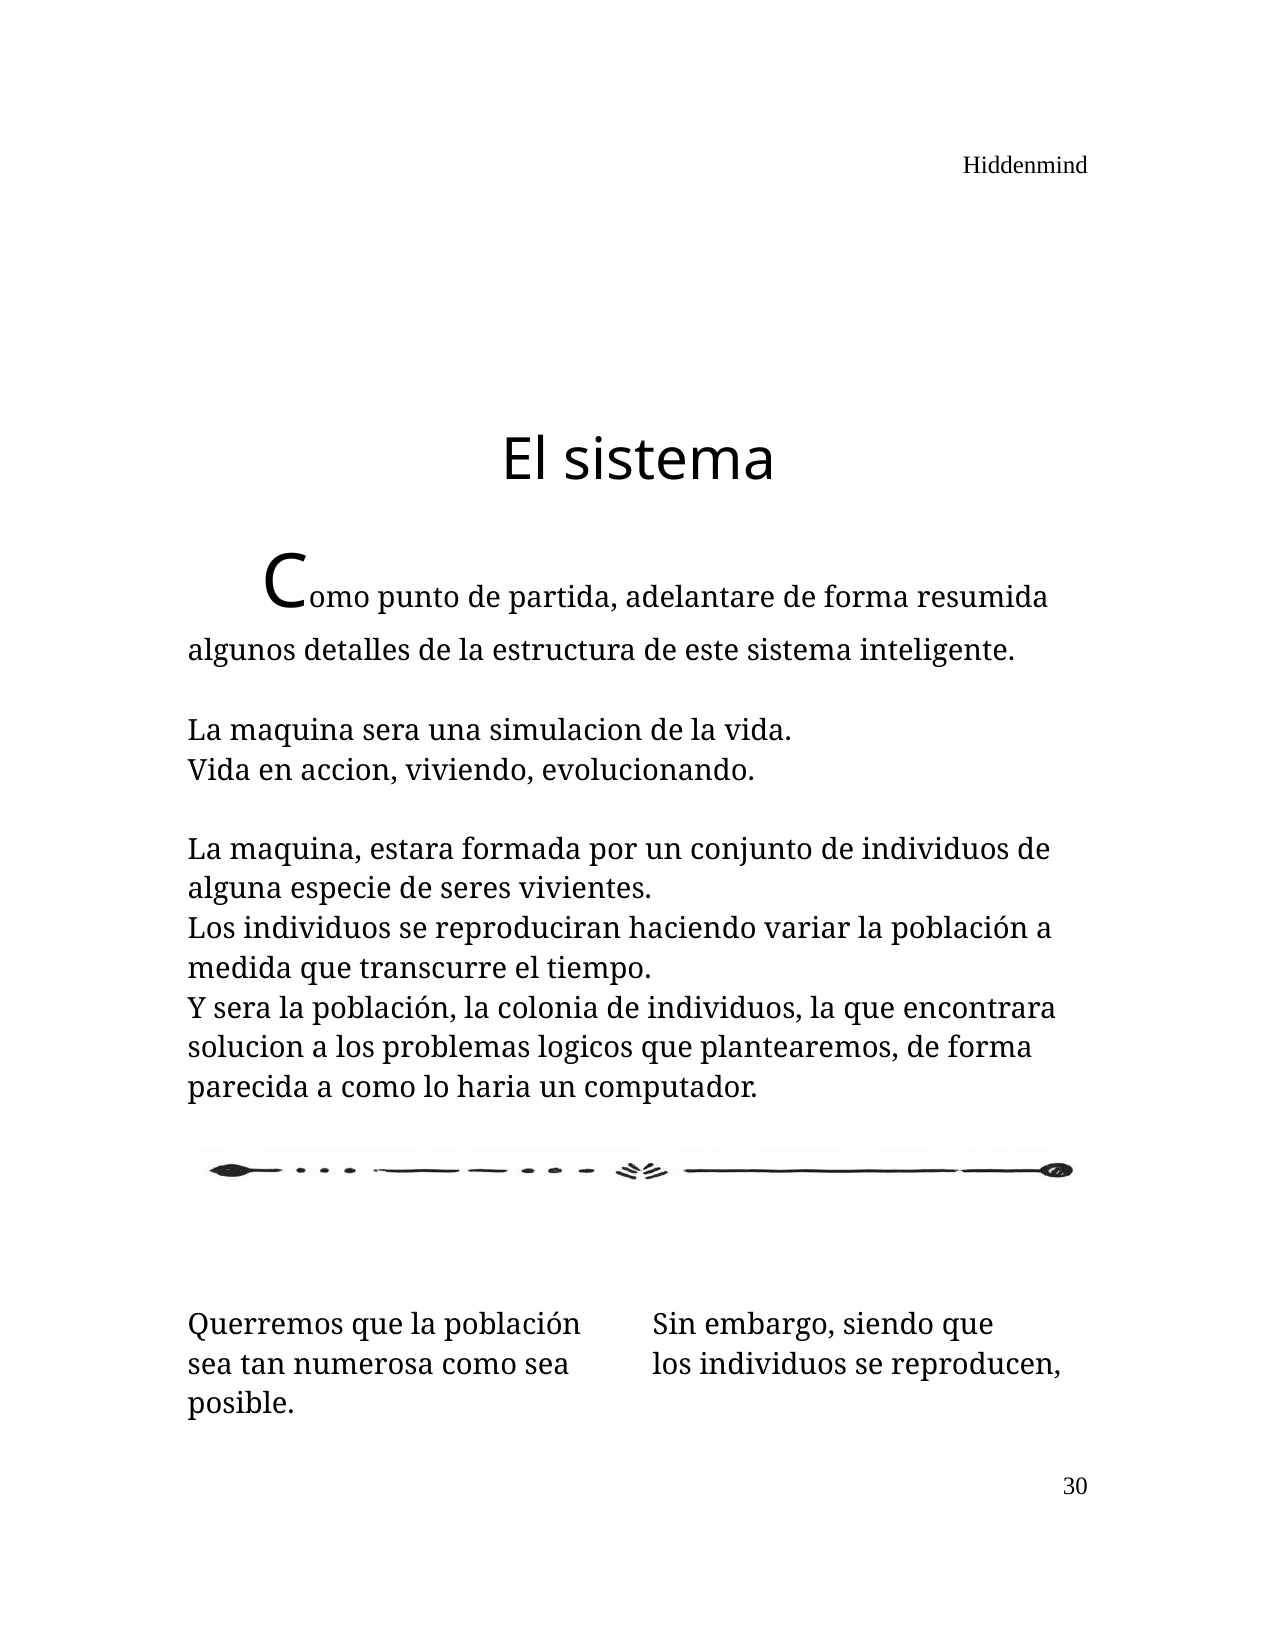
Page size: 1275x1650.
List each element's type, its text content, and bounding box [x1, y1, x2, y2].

text los individuos se reproducen, [652, 1343, 1087, 1383]
text La maquina sera una simulacion de la vida. [187, 709, 1087, 749]
text Vida en accion, viviendo, evolucionando. [187, 749, 1087, 788]
text Querremos que la población sea tan numerosa como sea posible. [187, 1303, 622, 1422]
picture [193, 1148, 1083, 1185]
text Y sera la población, la colonia de individuos, la que encontrara solucion a los problemas logicos que plantearemos, de forma parecida a como lo haria un computador. [187, 987, 1087, 1106]
text Sin embargo, siendo que [652, 1303, 1087, 1343]
text Los individuos se reproduciran haciendo variar la población a medida que transcurre el tiempo. [187, 907, 1087, 987]
text La maquina, estara formada por un conjunto de individuos de alguna especie de seres vivientes. [187, 828, 1087, 907]
text Como punto de partida, adelantare de forma resumida algunos detalles de la estructura de este sistema inteligente. [187, 527, 1087, 669]
